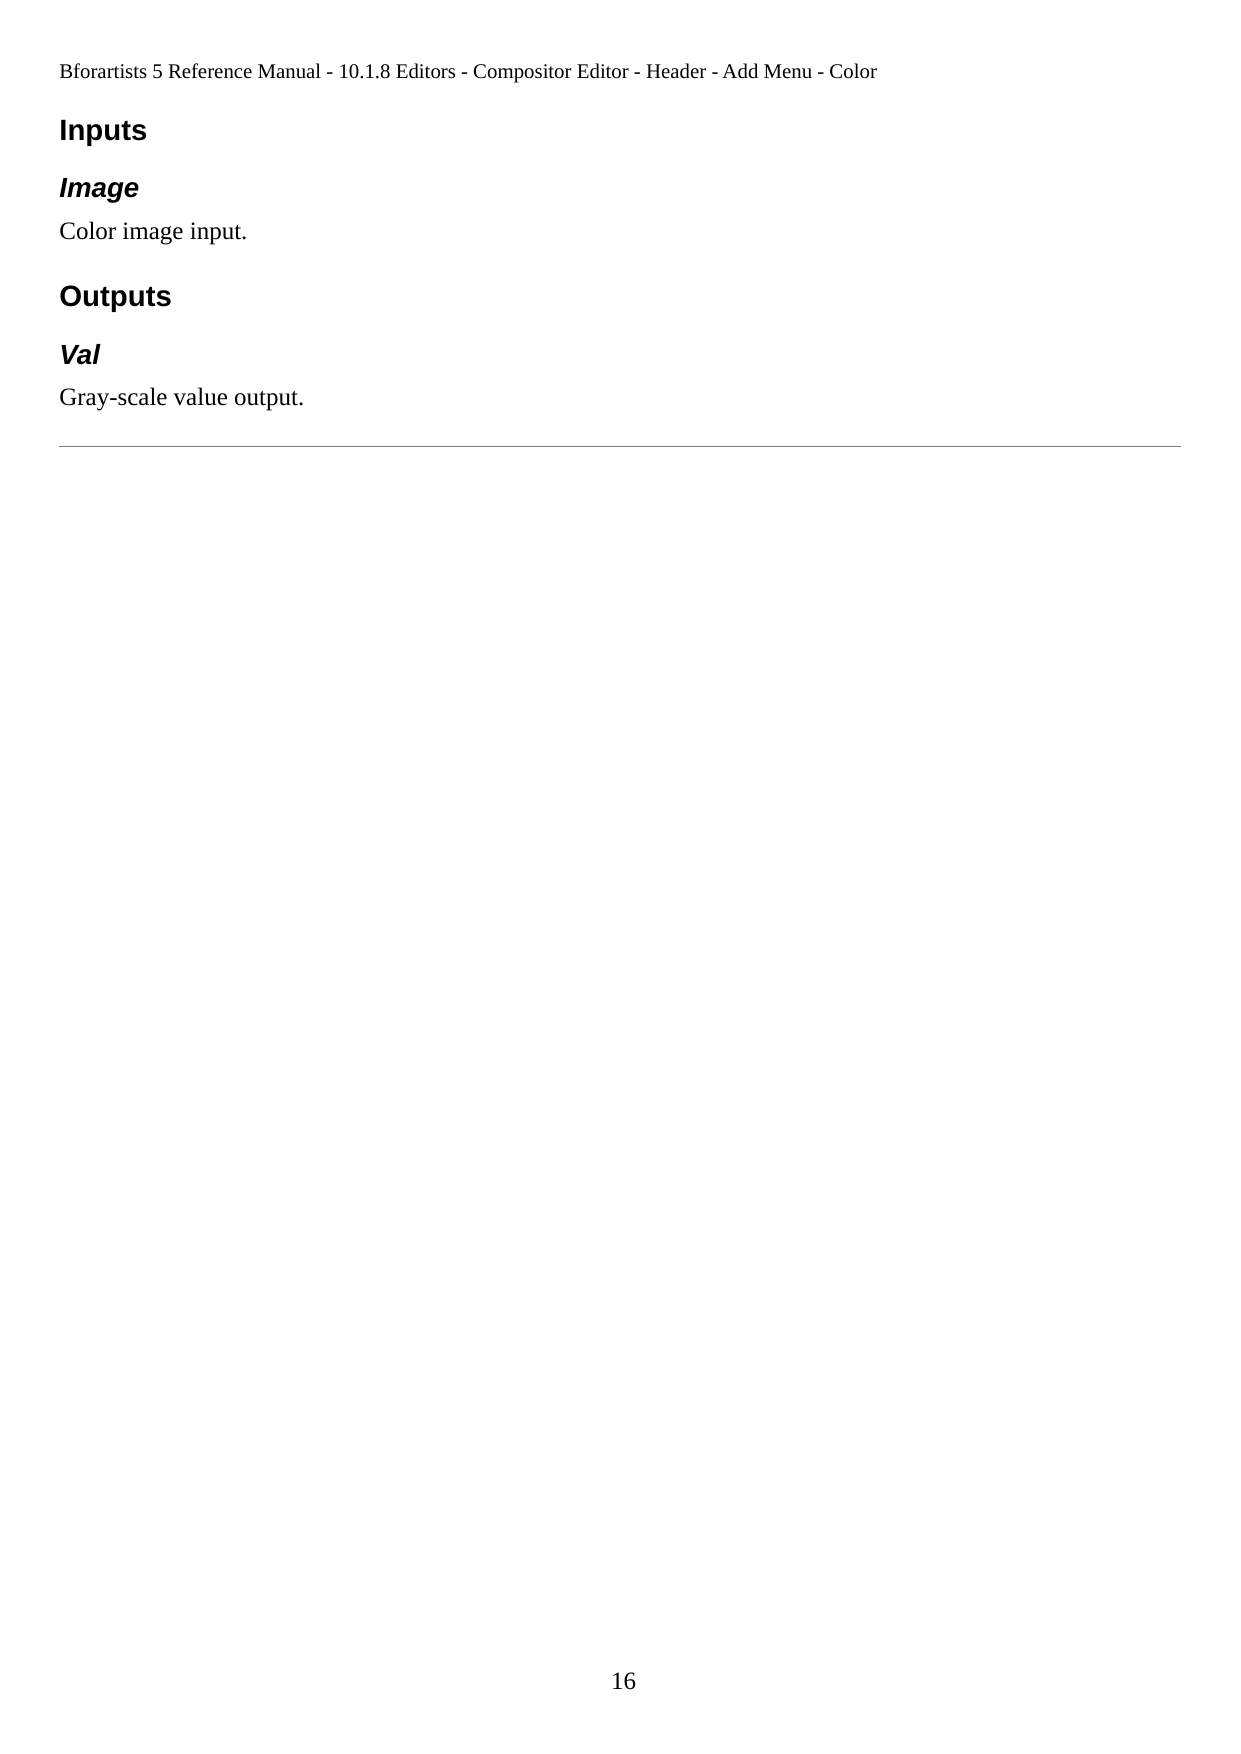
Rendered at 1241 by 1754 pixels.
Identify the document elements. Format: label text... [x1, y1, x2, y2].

text Color image input. [59, 216, 1181, 244]
subtitle Val [59, 338, 1181, 370]
subtitle Inputs [59, 113, 1181, 146]
subtitle Outputs [59, 279, 1181, 313]
subtitle Image [59, 171, 1181, 203]
text Gray-scale value output. [59, 382, 1181, 411]
